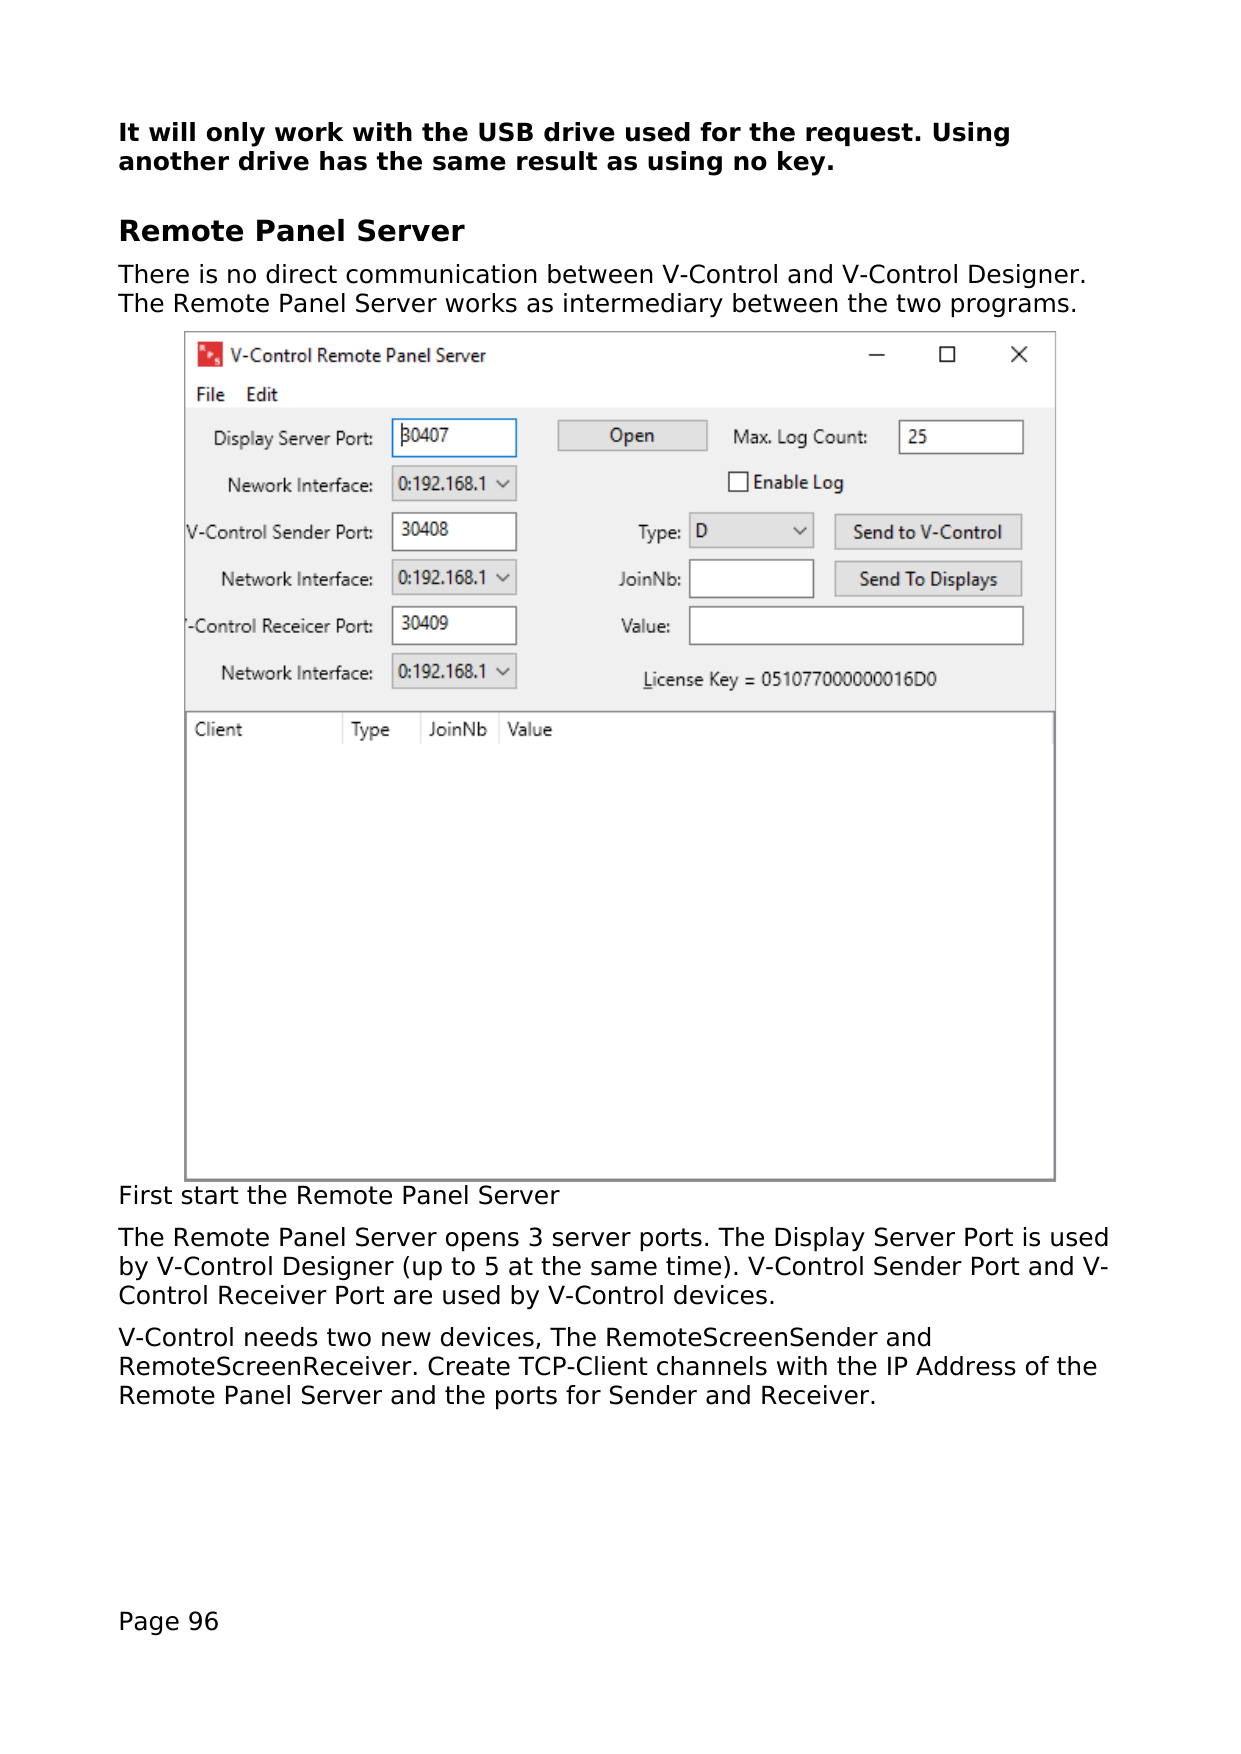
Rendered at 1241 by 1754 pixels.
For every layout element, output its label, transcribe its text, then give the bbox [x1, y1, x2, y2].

text It will only work with the USB drive used for the request. Using another drive has the same result as using no key. [118, 118, 1122, 176]
picture [184, 331, 1057, 1182]
text There is no direct communication between V-Control and V-Control Designer. The Remote Panel Server works as intermediary between the two programs. [118, 260, 1122, 319]
text First start the Remote Panel Server [118, 1182, 1122, 1210]
text The Remote Panel Server opens 3 server ports. The Display Server Port is used by V-Control Designer (up to 5 at the same time). V-Control Sender Port and V-Control Receiver Port are used by V-Control devices. [118, 1223, 1122, 1310]
subtitle Remote Panel Server [118, 214, 1122, 248]
text V-Control needs two new devices, The RemoteScreenSender and RemoteScreenReceiver. Create TCP-Client channels with the IP Address of the Remote Panel Server and the ports for Sender and Receiver. [118, 1323, 1122, 1410]
